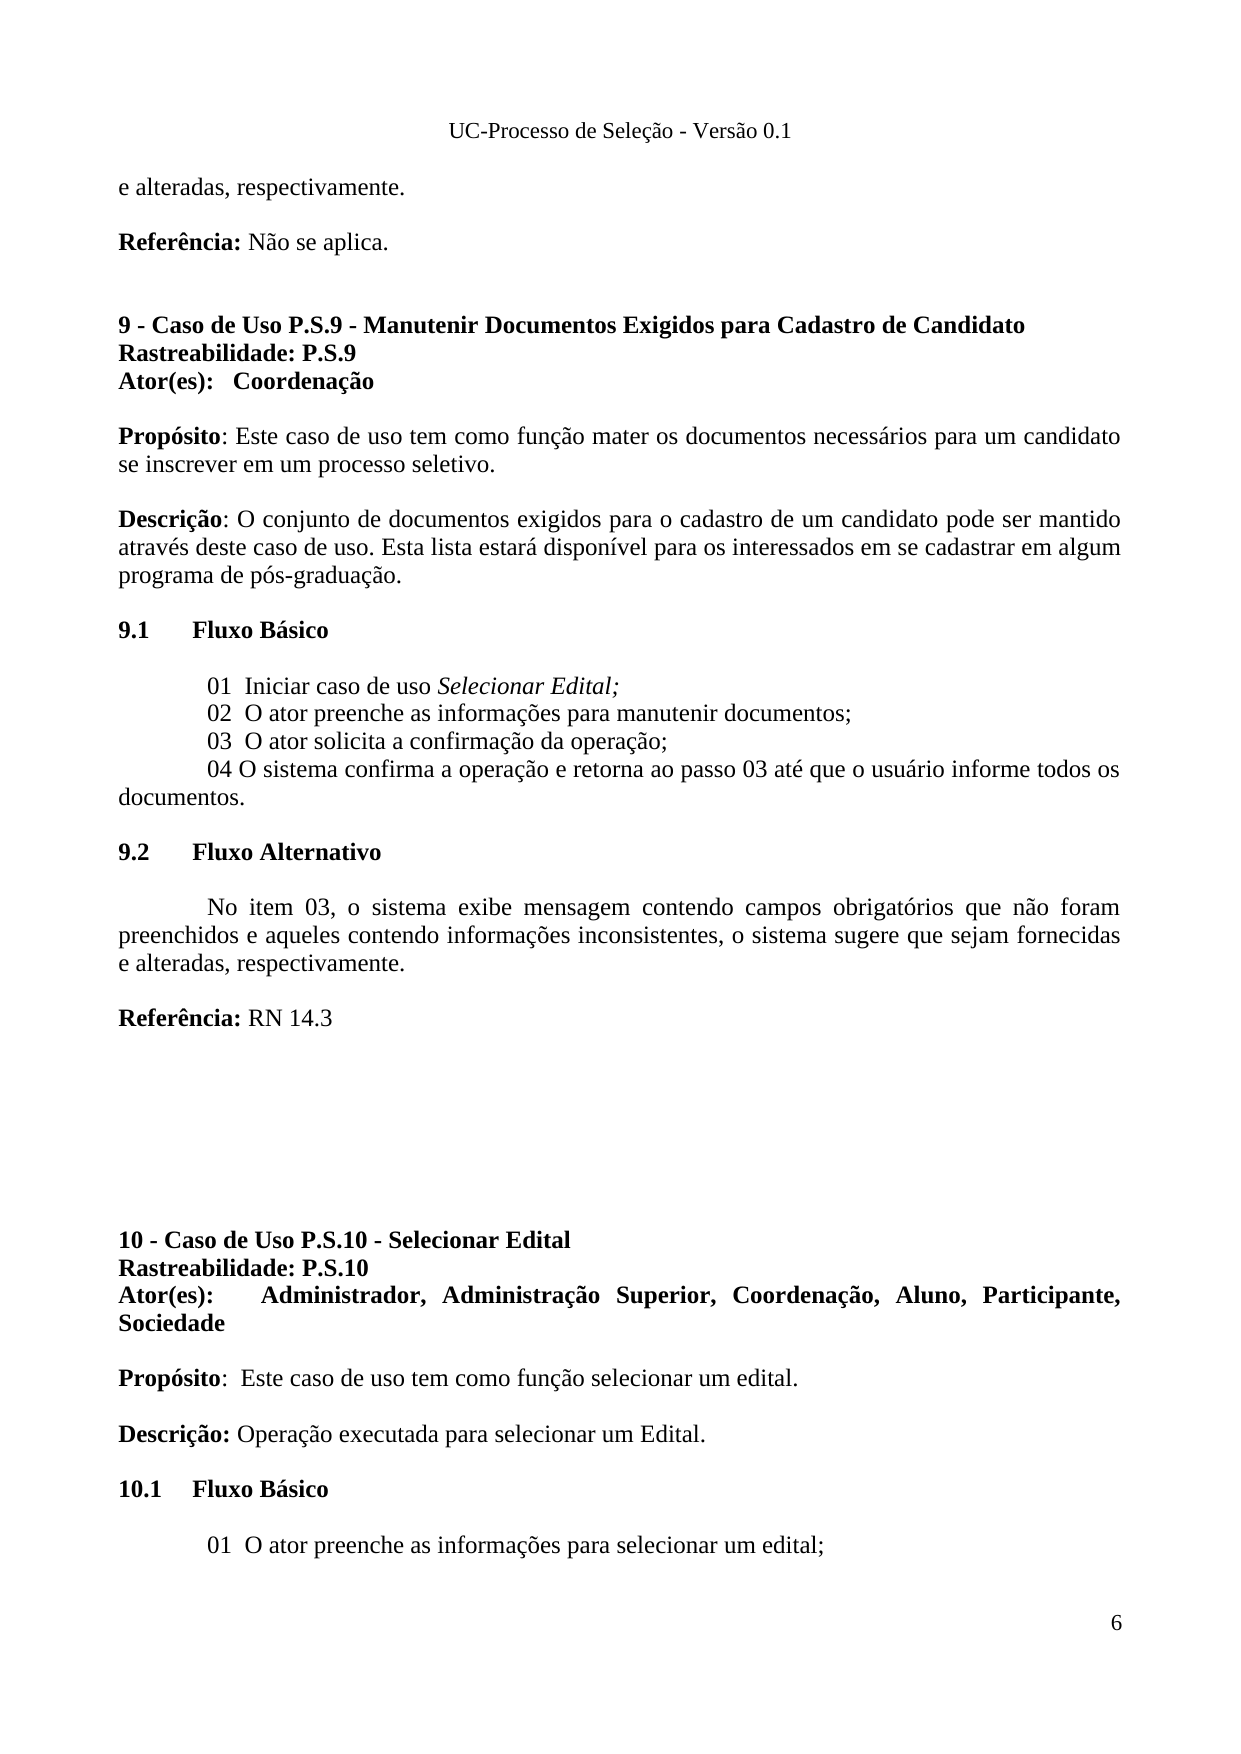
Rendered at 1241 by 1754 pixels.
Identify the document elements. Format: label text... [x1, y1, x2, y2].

text 9.1 Fluxo Básico [118, 616, 1122, 644]
text 10 - Caso de Uso P.S.10 - Selecionar Edital [118, 1226, 1122, 1254]
text 9 - Caso de Uso P.S.9 - Manutenir Documentos Exigidos para Cadastro de Candidato [118, 312, 1122, 339]
text 01 O ator preenche as informações para selecionar um edital; [118, 1531, 1122, 1558]
text Propósito: Este caso de uso tem como função selecionar um edital. [118, 1364, 1122, 1392]
text Referência: RN 14.3 [118, 1004, 1122, 1032]
text Referência: Não se aplica. [118, 228, 1122, 256]
text Descrição: Operação executada para selecionar um Edital. [118, 1420, 1122, 1448]
text Propósito: Este caso de uso tem como função mater os documentos necessários para um candidato se inscrever em um processo seletivo. [118, 422, 1122, 478]
text 02 O ator preenche as informações para manutenir documentos; [118, 699, 1122, 727]
text e alteradas, respectivamente. [118, 173, 1122, 201]
text No item 03, o sistema exibe mensagem contendo campos obrigatórios que não foram preenchidos e aqueles contendo informações inconsistentes, o sistema sugere que sejam fornecidas e alteradas, respectivamente. [118, 893, 1122, 977]
text Descrição: O conjunto de documentos exigidos para o cadastro de um candidato pode ser mantido através deste caso de uso. Esta lista estará disponível para os interessados em se cadastrar em algum programa de pós-graduação. [118, 506, 1122, 589]
text 10.1 Fluxo Básico [118, 1475, 1122, 1503]
text Rastreabilidade: P.S.10 [118, 1254, 1122, 1281]
text Ator(es): Coordenação [118, 367, 1122, 395]
text 03 O ator solicita a confirmação da operação; [118, 727, 1122, 755]
text 04 O sistema confirma a operação e retorna ao passo 03 até que o usuário informe todos os documentos. [118, 755, 1122, 810]
text 01 Iniciar caso de uso Selecionar Edital; [118, 672, 1122, 699]
text Ator(es): Administrador, Administração Superior, Coordenação, Aluno, Participante, Sociedade [118, 1281, 1122, 1337]
text 9.2 Fluxo Alternativo [118, 838, 1122, 866]
text Rastreabilidade: P.S.9 [118, 339, 1122, 367]
